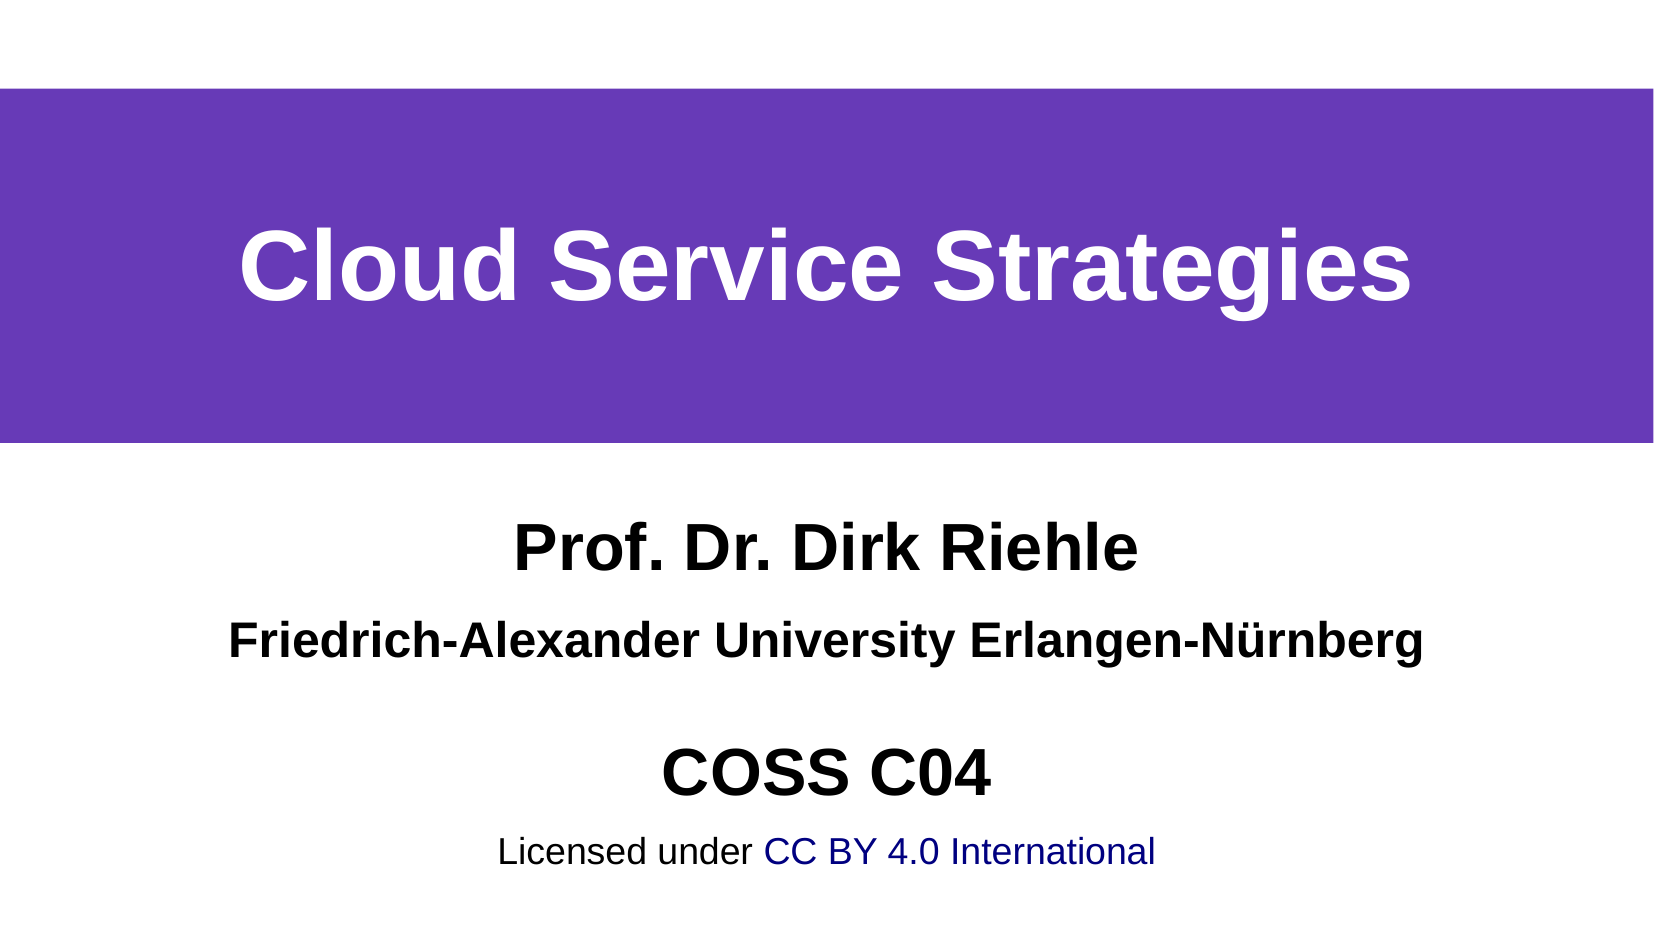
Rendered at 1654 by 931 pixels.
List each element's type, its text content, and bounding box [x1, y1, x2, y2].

subtitle Prof. Dr. Dirk Riehle Friedrich-Alexander University Erlangen-Nürnberg COSS C04 Licensed under CC BY 4.0 International [29, 472, 1625, 886]
title Cloud Service Strategies [0, 88, 1654, 443]
